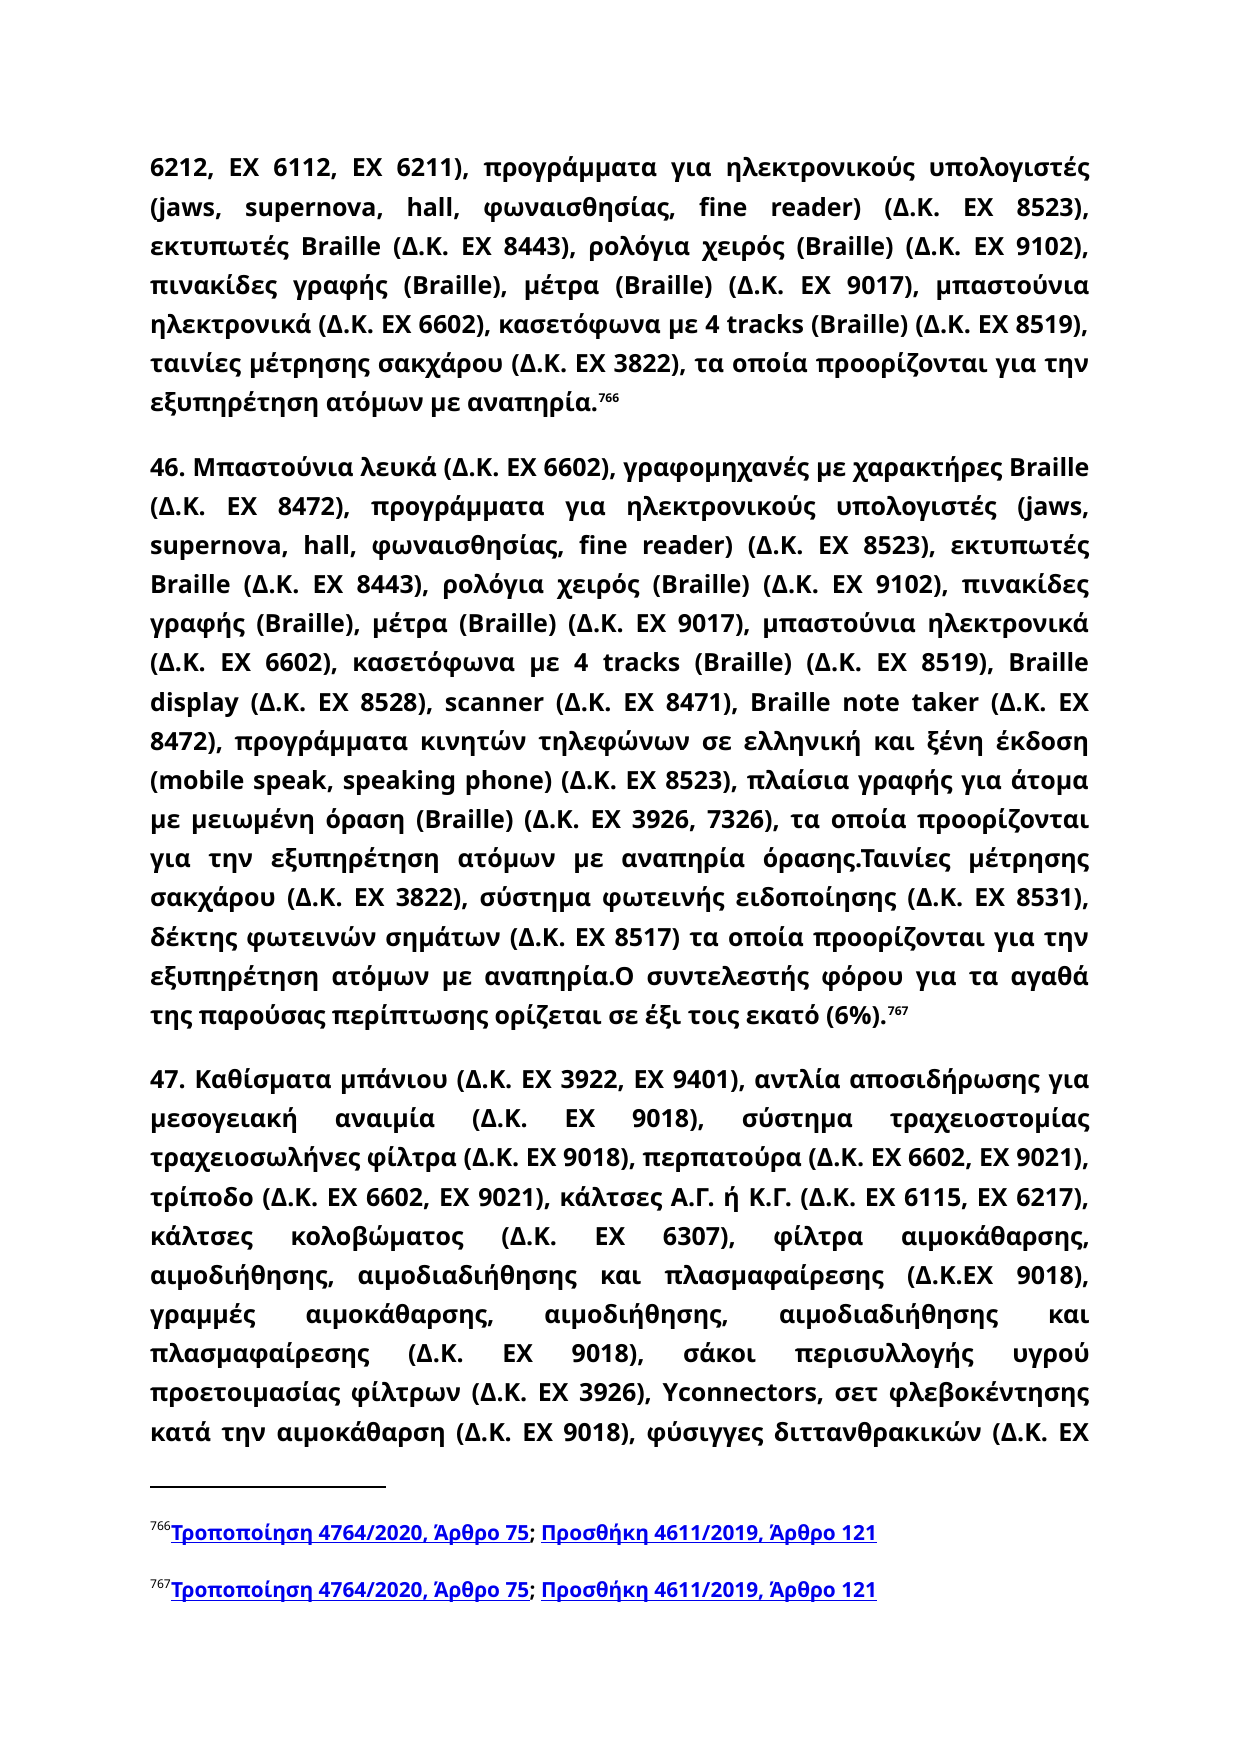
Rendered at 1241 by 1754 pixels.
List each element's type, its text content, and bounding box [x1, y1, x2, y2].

text 46. Μπαστούνια λευκά (Δ.Κ. ΕΧ 6602), γραφομηχανές με χαρακτήρες Braille (Δ.Κ. ΕΧ 8472), προγράμματα για ηλεκτρονικούς υπολογιστές (jaws, supernova, hall, φωναισθησίας, fine reader) (Δ.Κ. EX 8523), εκτυπωτές Braille (Δ.Κ. EX 8443), ρολόγια χειρός (Braille) (Δ.Κ. EX 9102), πινακίδες γραφής (Braille), μέτρα (Braille) (Δ.Κ. ΕΧ 9017), μπαστούνια ηλεκτρονικά (Δ.Κ. ΕΧ 6602), κασετόφωνα με 4 tracks (Braille) (Δ.Κ. ΕΧ 8519), Braille display (Δ.Κ. ΕΧ 8528), scanner (Δ.Κ. ΕΧ 8471), Braille note taker (Δ.Κ. EX 8472), προγράμματα κινητών τηλεφώνων σε ελληνική και ξένη έκδοση (mobile speak, speaking phone) (Δ.Κ. EX 8523), πλαίσια γραφής για άτομα με μειωμένη όραση (Braille) (Δ.Κ. ΕΧ 3926, 7326), τα οποία προορίζονται για την εξυπηρέτηση ατόμων με αναπηρία όρασης.Ταινίες μέτρησης σακχάρου (Δ.Κ. ΕΧ 3822), σύστημα φωτεινής ειδοποίησης (Δ.Κ. ΕΧ 8531), δέκτης φωτεινών σημάτων (Δ.Κ. ΕΧ 8517) τα οποία προορίζονται για την εξυπηρέτηση ατόμων με αναπηρία.Ο συντελεστής φόρου για τα αγαθά της παρούσας περίπτωσης ορίζεται σε έξι τοις εκατό (6%). [150, 449, 1090, 1032]
text 47. Καθίσματα μπάνιου (Δ.Κ. ΕΧ 3922, ΕΧ 9401), αντλία αποσιδήρωσης για μεσογειακή αναιμία (Δ.Κ. ΕΧ 9018), σύστημα τραχειοστομίας τραχειοσωλήνες φίλτρα (Δ.Κ. ΕΧ 9018), περπατούρα (Δ.Κ. ΕΧ 6602, ΕΧ 9021), τρίποδο (Δ.Κ. ΕΧ 6602, ΕΧ 9021), κάλτσες Α.Γ. ή Κ.Γ. (Δ.Κ. ΕΧ 6115, ΕΧ 6217), κάλτσες κολοβώματος (Δ.Κ. ΕΧ 6307), φίλτρα αιμοκάθαρσης, αιμοδιήθησης, αιμοδιαδιήθησης και πλασμαφαίρεσης (Δ.Κ.ΕΧ 9018), γραμμές αιμοκάθαρσης, αιμοδιήθησης, αιμοδιαδιήθησης και πλασμαφαίρεσης (Δ.Κ. ΕΧ 9018), σάκοι περισυλλογής υγρού προετοιμασίας φίλτρων (Δ.Κ. ΕΧ 3926), Υconnectors, σετ φλεβοκέντησης κατά την αιμοκάθαρση (Δ.Κ. ΕΧ 9018), φύσιγγες διττανθρακικών (Δ.Κ. ΕΧ [150, 1062, 1090, 1448]
text Τροποποίηση 4764/2020, Άρθρο 75; Προσθήκη 4611/2019, Άρθρο 121 [150, 1518, 1090, 1546]
text 6212, ΕΧ 6112, ΕΧ 6211), προγράμματα για ηλεκτρονικούς υπολογιστές (jaws, supernova, hall, φωναισθησίας, fine reader) (Δ.Κ. EX 8523), εκτυπωτές Braille (Δ.Κ. EX 8443), ρολόγια χειρός (Braille) (Δ.Κ. EX 9102), πινακίδες γραφής (Braille), μέτρα (Braille) (Δ.Κ. ΕΧ 9017), μπαστούνια ηλεκτρονικά (Δ.Κ. ΕΧ 6602), κασετόφωνα με 4 tracks (Braille) (Δ.Κ. ΕΧ 8519), ταινίες μέτρησης σακχάρου (Δ.Κ. ΕΧ 3822), τα οποία προορίζονται για την εξυπηρέτηση ατόμων με αναπηρία. [150, 150, 1090, 419]
text Τροποποίηση 4764/2020, Άρθρο 75; Προσθήκη 4611/2019, Άρθρο 121 [150, 1576, 1090, 1604]
